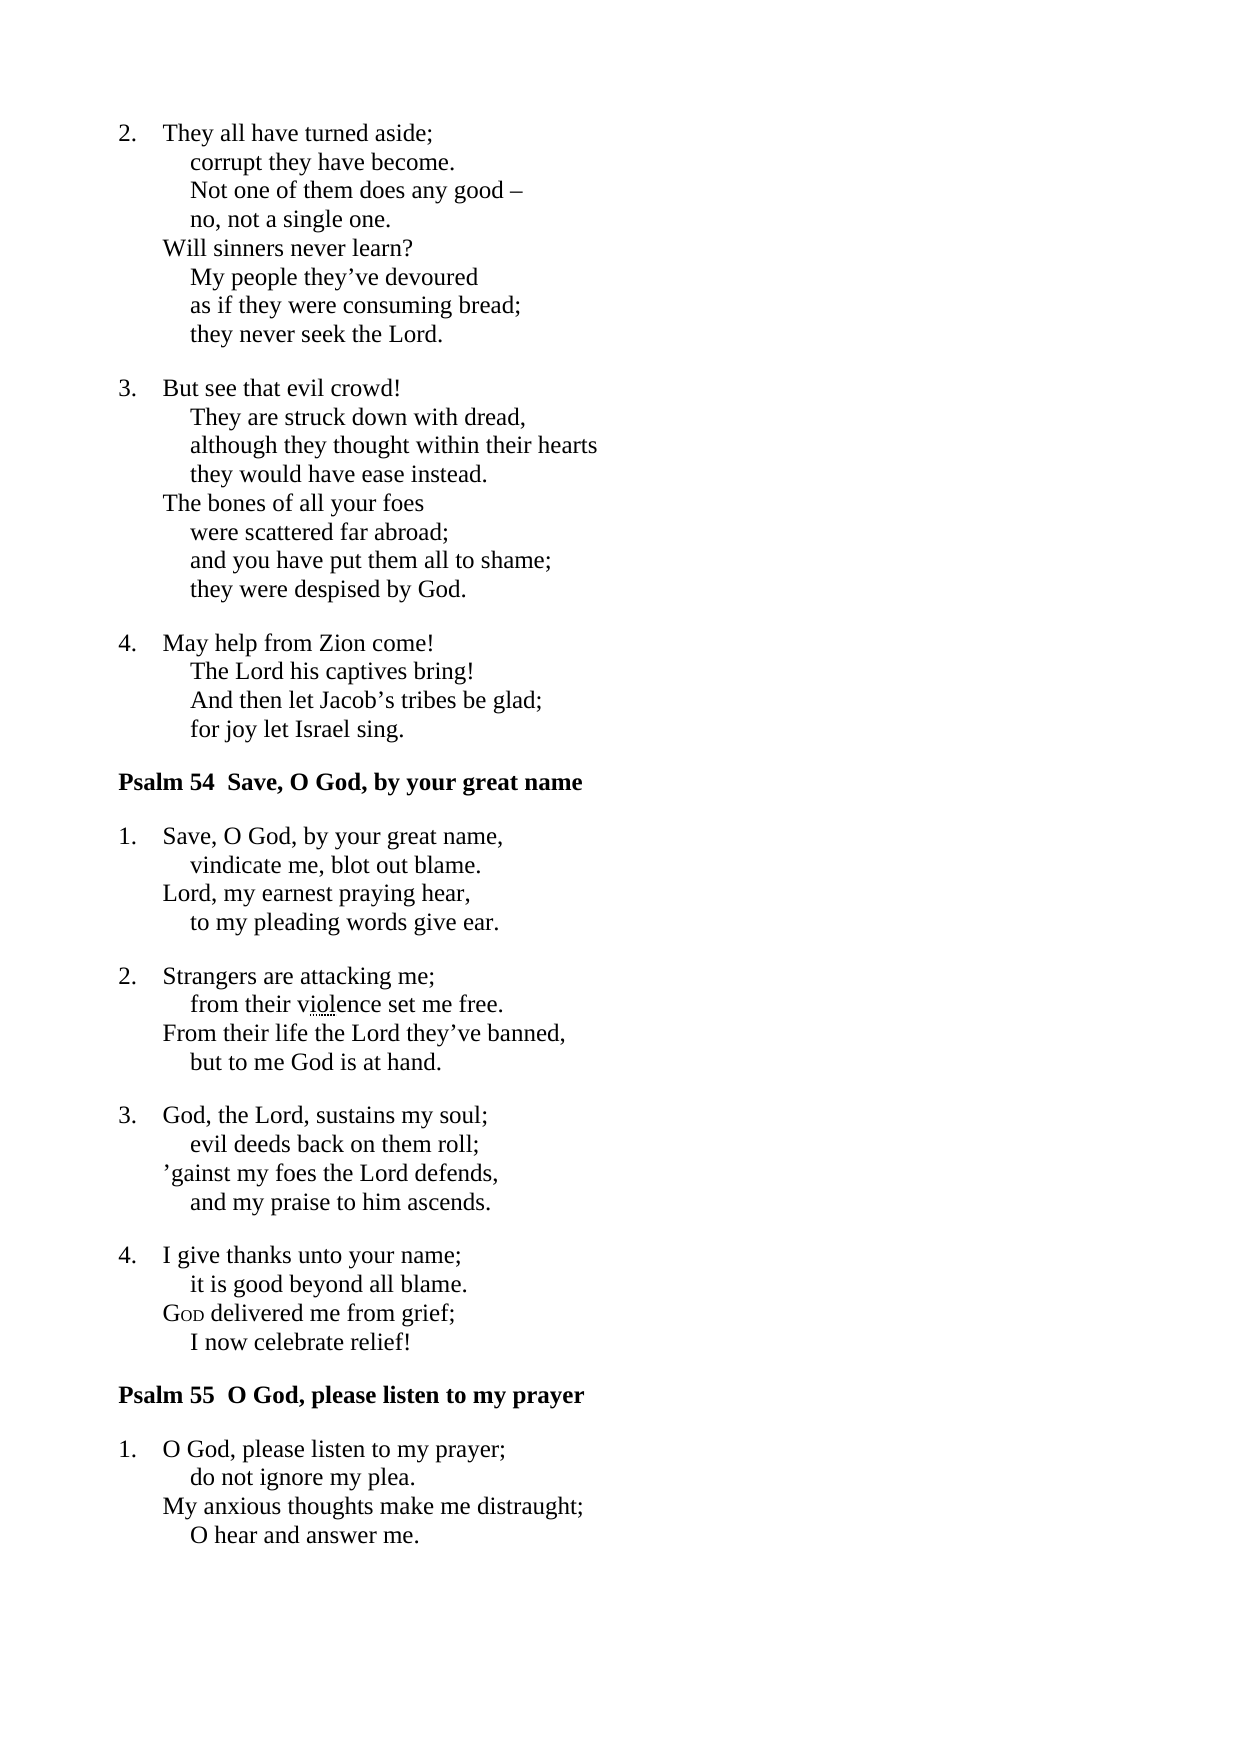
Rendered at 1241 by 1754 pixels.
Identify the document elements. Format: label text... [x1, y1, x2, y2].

text were scattered far abroad; [171, 517, 1122, 545]
text but to me God is at hand. [171, 1047, 1122, 1076]
text they never seek the Lord. [171, 319, 1122, 348]
text 2. They all have turned aside; [118, 118, 1122, 147]
text corrupt they have become. [171, 147, 1122, 176]
text From their life the Lord they’ve banned, [162, 1018, 1122, 1047]
text 1. Save, O God, by your great name, [118, 821, 1122, 850]
text And then let Jacob’s tribes be glad; [171, 685, 1122, 714]
text The Lord his captives bring! [171, 656, 1122, 685]
text 4. May help from Zion come! [118, 628, 1122, 656]
text Will sinners never learn? [162, 233, 1122, 262]
text God delivered me from grief; [162, 1298, 1122, 1327]
text 1. O God, please listen to my prayer; [118, 1434, 1122, 1462]
text to my pleading words give ear. [171, 907, 1122, 936]
text no, not a single one. [171, 204, 1122, 233]
text 2. Strangers are attacking me; [118, 961, 1122, 989]
text Not one of them does any good – [171, 176, 1122, 204]
text The bones of all your foes [162, 488, 1122, 517]
text and you have put them all to shame; [171, 545, 1122, 574]
text O hear and answer me. [171, 1520, 1122, 1549]
text as if they were consuming bread; [171, 291, 1122, 319]
text I now celebrate relief! [171, 1327, 1122, 1355]
text ’gainst my foes the Lord defends, [162, 1158, 1122, 1187]
text Lord, my earnest praying hear, [162, 878, 1122, 907]
text do not ignore my plea. [171, 1462, 1122, 1491]
text although they thought within their hearts [171, 430, 1122, 459]
text and my praise to him ascends. [171, 1187, 1122, 1216]
subtitle Psalm 54 Save, O God, by your great name [118, 767, 1122, 796]
text vindicate me, blot out blame. [171, 850, 1122, 878]
text it is good beyond all blame. [171, 1269, 1122, 1298]
text from their violence set me free. [171, 989, 1122, 1018]
text they were despised by God. [171, 574, 1122, 603]
text 3. God, the Lord, sustains my soul; [118, 1101, 1122, 1129]
text My anxious thoughts make me distraught; [162, 1491, 1122, 1520]
subtitle Psalm 55 O God, please listen to my prayer [118, 1380, 1122, 1409]
text My people they’ve devoured [171, 262, 1122, 291]
text for joy let Israel sing. [171, 714, 1122, 743]
text evil deeds back on them roll; [171, 1129, 1122, 1158]
text They are struck down with dread, [171, 402, 1122, 430]
text 4. I give thanks unto your name; [118, 1240, 1122, 1269]
text they would have ease instead. [171, 459, 1122, 488]
text 3. But see that evil crowd! [118, 373, 1122, 402]
